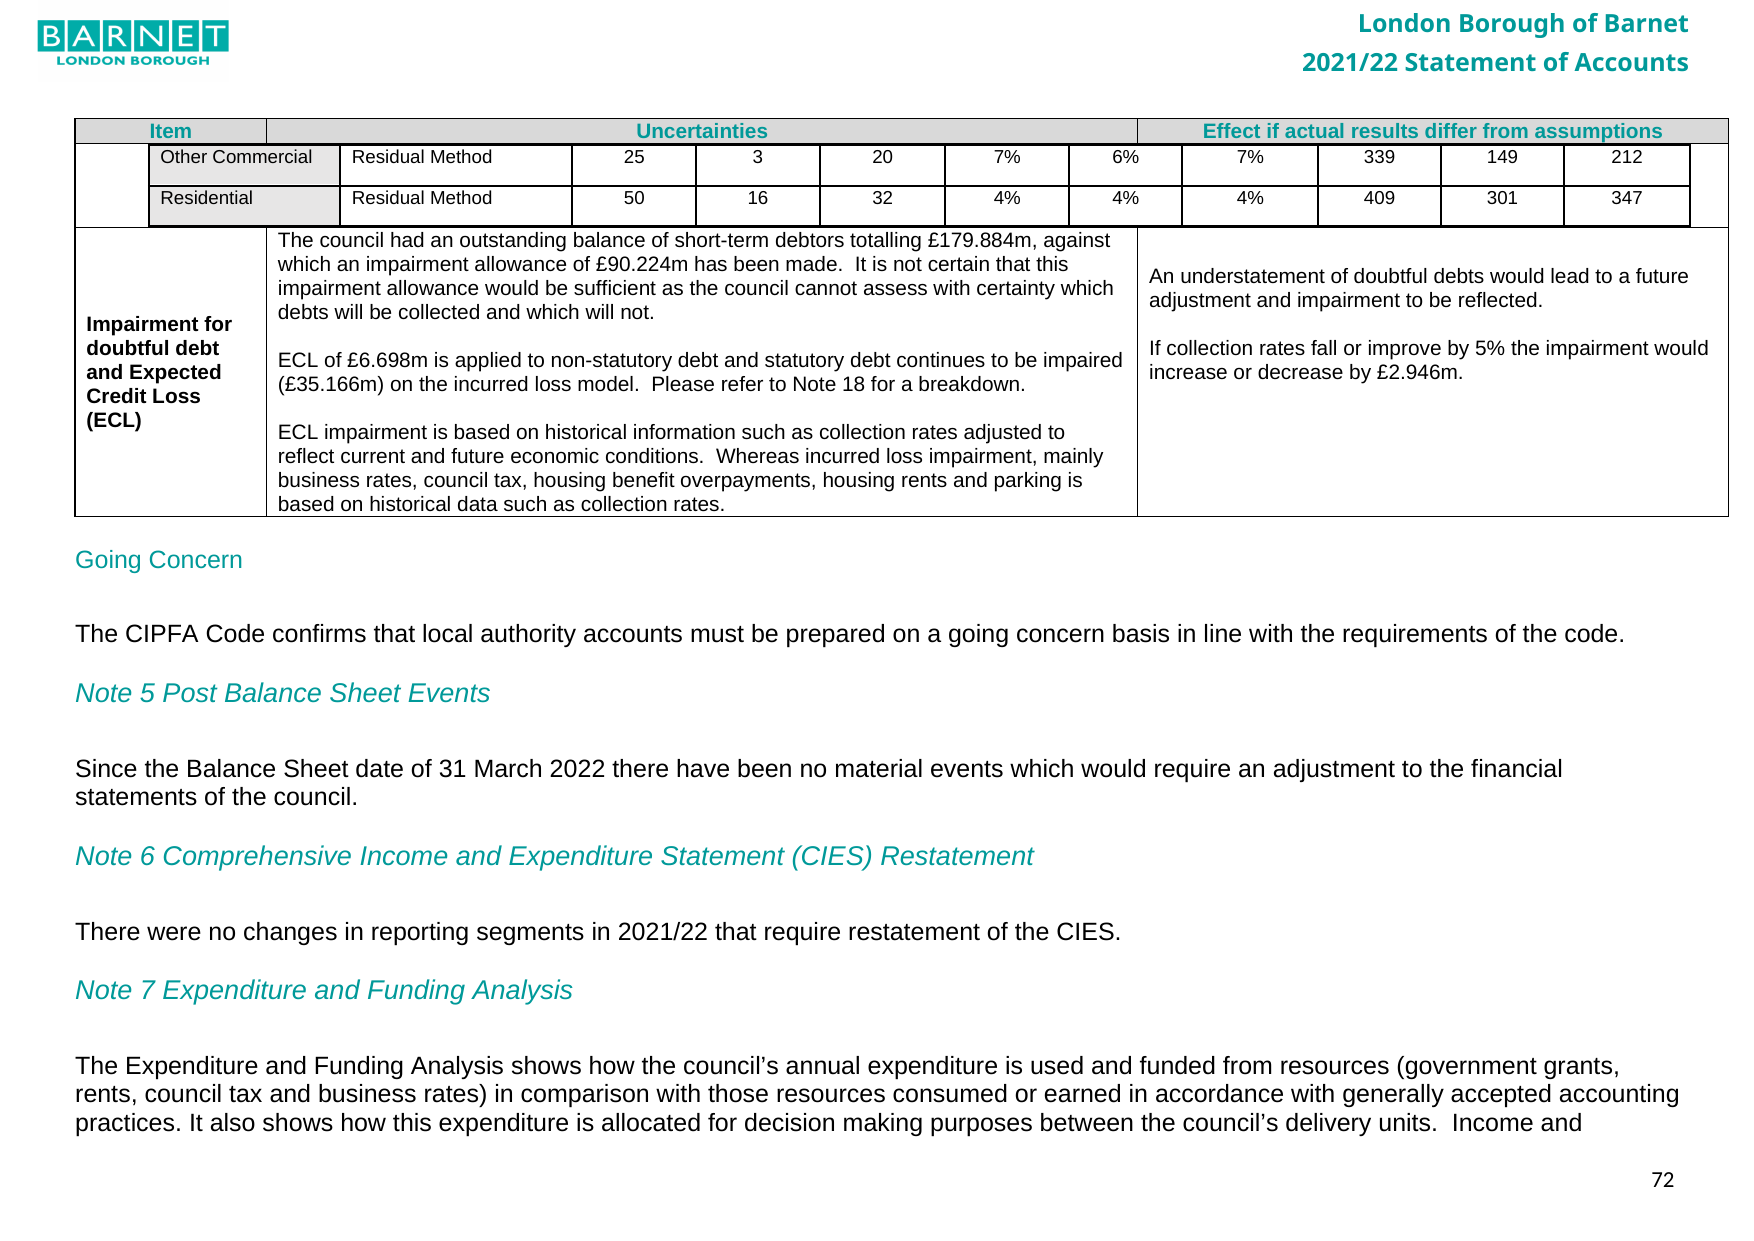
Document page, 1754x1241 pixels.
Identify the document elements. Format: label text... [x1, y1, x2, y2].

table_cell Other Commercial [150, 146, 339, 184]
subtitle Note 5 Post Balance Sheet Events [75, 677, 1689, 708]
table_cell Residential [150, 187, 339, 225]
table_cell 149 [1442, 146, 1563, 184]
table_cell Impairment for doubtful debt and Expected Credit Loss (ECL) [76, 228, 266, 516]
table_cell 20 [821, 146, 944, 184]
table_cell 4% [1183, 187, 1317, 225]
table_cell 4% [946, 187, 1068, 225]
table_cell 347 [1565, 187, 1689, 225]
table_cell An understatement of doubtful debts would lead to a future adjustment and impairment to be reflected. If collection rates fall or improve by 5% the impairment would increase or decrease by £2.946m. [1138, 228, 1728, 516]
table_cell 32 [821, 187, 944, 225]
table_cell Residual Method [341, 146, 571, 184]
table_header Effect if actual results differ from assumptions [1138, 119, 1728, 143]
subtitle Note 7 Expenditure and Funding Analysis [75, 974, 1689, 1005]
text The Expenditure and Funding Analysis shows how the council’s annual expenditure is used and funded from resources (government grants, rents, council tax and business rates) in comparison with those resources consumed or earned in accordance with generally accepted accounting practices. It also shows how this expenditure is allocated for decision making purposes between the council’s delivery units. Income and [75, 1051, 1689, 1137]
table_cell Residual Method [341, 187, 571, 225]
table_cell 6% [1070, 146, 1181, 184]
table_header Uncertainties [267, 119, 1137, 143]
table_cell 7% [946, 146, 1068, 184]
table_header Item [76, 119, 266, 143]
table_cell The council had an outstanding balance of short-term debtors totalling £179.884m, against which an impairment allowance of £90.224m has been made. It is not certain that this impairment allowance would be sufficient as the council cannot assess with certainty which debts will be collected and which will not. ECL of £6.698m is applied to non-statutory debt and statutory debt continues to be impaired (£35.166m) on the incurred loss model. Please refer to Note 18 for a breakdown. ECL impairment is based on historical information such as collection rates adjusted to reflect current and future economic conditions. Whereas incurred loss impairment, mainly business rates, council tax, housing benefit overpayments, housing rents and parking is based on historical data such as collection rates. [267, 228, 1137, 516]
text The CIPFA Code confirms that local authority accounts must be prepared on a going concern basis in line with the requirements of the code. [75, 619, 1689, 648]
table_cell 301 [1442, 187, 1563, 225]
subtitle Note 6 Comprehensive Income and Expenditure Statement (CIES) Restatement [75, 840, 1689, 871]
table_cell 409 [1319, 187, 1440, 225]
table_cell 212 [1565, 146, 1689, 184]
table_cell 7% [1183, 146, 1317, 184]
table_cell 4% [1070, 187, 1181, 225]
table_cell 50 [573, 187, 695, 225]
table_cell 3 [697, 146, 819, 184]
table_cell 25 [573, 146, 695, 184]
table_cell 339 [1319, 146, 1440, 184]
text There were no changes in reporting segments in 2021/22 that require restatement of the CIES. [75, 917, 1689, 945]
subtitle Going Concern [75, 545, 1689, 574]
table_cell 16 [697, 187, 819, 225]
text Since the Balance Sheet date of 31 March 2022 there have been no material events which would require an adjustment to the financial statements of the council. [75, 754, 1689, 811]
